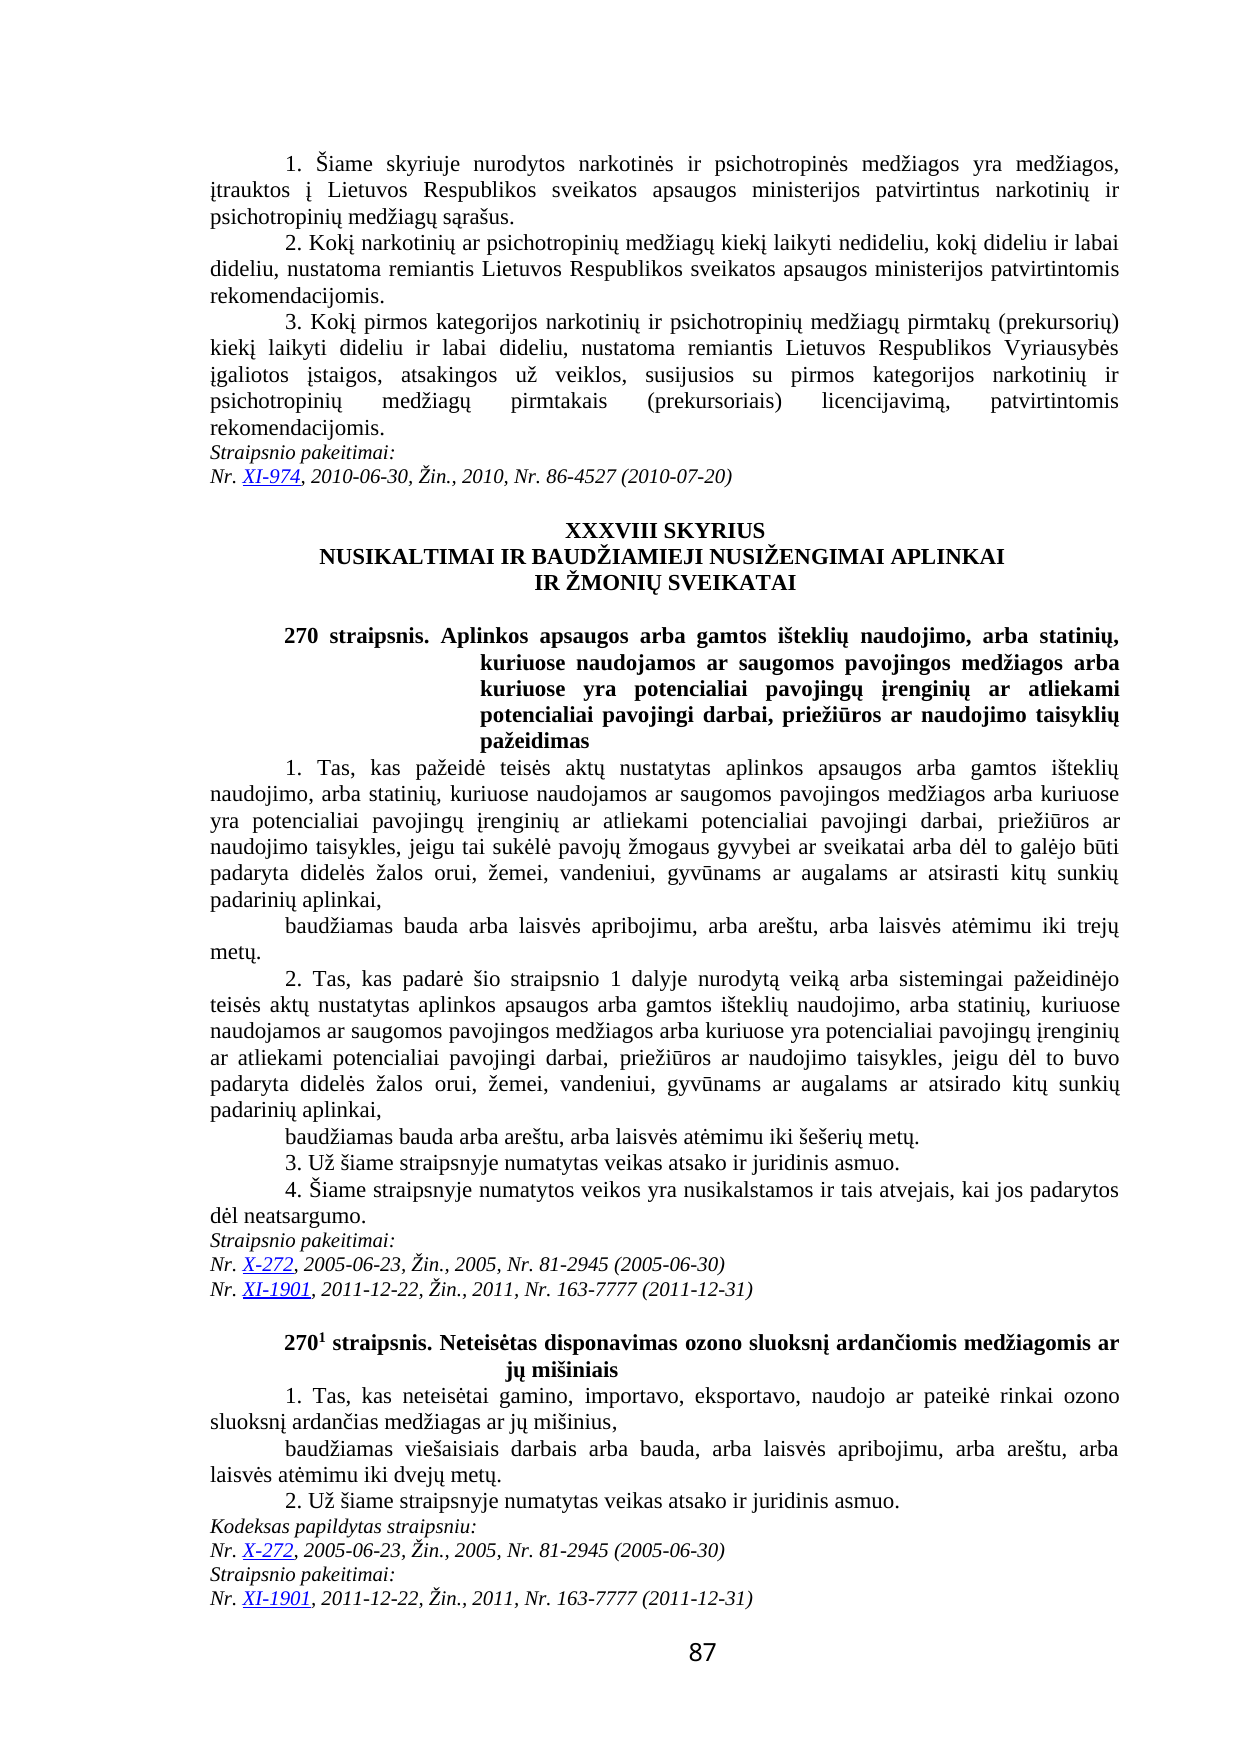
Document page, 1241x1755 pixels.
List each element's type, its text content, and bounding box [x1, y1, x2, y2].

text baudžiamas bauda arba laisvės apribojimu, arba areštu, arba laisvės atėmimu iki trejų metų. [210, 912, 1120, 965]
text 1. Tas, kas pažeidė teisės aktų nustatytas aplinkos apsaugos arba gamtos išteklių naudojimo, arba statinių, kuriuose naudojamos ar saugomos pavojingos medžiagos arba kuriuose yra potencialiai pavojingų įrenginių ar atliekami potencialiai pavojingi darbai, priežiūros ar naudojimo taisykles, jeigu tai sukėlė pavojų žmogaus gyvybei ar sveikatai arba dėl to galėjo būti padaryta didelės žalos orui, žemei, vandeniui, gyvūnams ar augalams ar atsirasti kitų sunkių padarinių aplinkai, [210, 754, 1120, 912]
text NUSIKALTIMAI IR BAUDŽIAMIEJI NUSIŽENGIMAI APLINKAI IR ŽMONIŲ SVEIKATAI [210, 543, 1120, 596]
text 3. Už šiame straipsnyje numatytas veikas atsako ir juridinis asmuo. [210, 1149, 1120, 1176]
text 270 straipsnis. Aplinkos apsaugos arba gamtos išteklių naudojimo, arba statinių, kuriuose naudojamos ar saugomos pavojingos medžiagos arba kuriuose yra potencialiai pavojingų įrenginių ar atliekami potencialiai pavojingi darbai, priežiūros ar naudojimo taisyklių pažeidimas [284, 622, 1120, 754]
text 4. Šiame straipsnyje numatytos veikos yra nusikalstamos ir tais atvejais, kai jos padarytos dėl neatsargumo. [210, 1176, 1120, 1228]
text 1. Tas, kas neteisėtai gamino, importavo, eksportavo, naudojo ar pateikė rinkai ozono sluoksnį ardančias medžiagas ar jų mišinius, [210, 1382, 1120, 1435]
text Nr. XI-1901, 2011-12-22, Žin., 2011, Nr. 163-7777 (2011-12-31) [210, 1276, 1120, 1301]
text 2. Kokį narkotinių ar psichotropinių medžiagų kiekį laikyti nedideliu, kokį dideliu ir labai dideliu, nustatoma remiantis Lietuvos Respublikos sveikatos apsaugos ministerijos patvirtintomis rekomendacijomis. [210, 229, 1120, 308]
text Straipsnio pakeitimai: [210, 440, 1120, 464]
text Nr. X-272, 2005-06-23, Žin., 2005, Nr. 81-2945 (2005-06-30) [210, 1538, 1120, 1562]
subtitle XXXVIII SKYRIUS [210, 517, 1120, 543]
text Kodeksas papildytas straipsniu: [210, 1514, 1120, 1538]
text baudžiamas viešaisiais darbais arba bauda, arba laisvės apribojimu, arba areštu, arba laisvės atėmimu iki dvejų metų. [210, 1435, 1120, 1487]
text 2. Už šiame straipsnyje numatytas veikas atsako ir juridinis asmuo. [210, 1487, 1120, 1514]
text Nr. X-272, 2005-06-23, Žin., 2005, Nr. 81-2945 (2005-06-30) [210, 1252, 1120, 1276]
text 1. Šiame skyriuje nurodytos narkotinės ir psichotropinės medžiagos yra medžiagos, įtrauktos į Lietuvos Respublikos sveikatos apsaugos ministerijos patvirtintus narkotinių ir psichotropinių medžiagų sąrašus. [210, 150, 1120, 229]
text baudžiamas bauda arba areštu, arba laisvės atėmimu iki šešerių metų. [210, 1123, 1120, 1149]
text Straipsnio pakeitimai: [210, 1228, 1120, 1252]
text Nr. XI-1901, 2011-12-22, Žin., 2011, Nr. 163-7777 (2011-12-31) [210, 1586, 1120, 1610]
text 3. Kokį pirmos kategorijos narkotinių ir psichotropinių medžiagų pirmtakų (prekursorių) kiekį laikyti dideliu ir labai dideliu, nustatoma remiantis Lietuvos Respublikos Vyriausybės įgaliotos įstaigos, atsakingos už veiklos, susijusios su pirmos kategorijos narkotinių ir psichotropinių medžiagų pirmtakais (prekursoriais) licencijavimą, patvirtintomis rekomendacijomis. [210, 308, 1120, 440]
text 2701 straipsnis. Neteisėtas disponavimas ozono sluoksnį ardančiomis medžiagomis ar jų mišiniais [284, 1329, 1120, 1382]
text 2. Tas, kas padarė šio straipsnio 1 dalyje nurodytą veiką arba sistemingai pažeidinėjo teisės aktų nustatytas aplinkos apsaugos arba gamtos išteklių naudojimo, arba statinių, kuriuose naudojamos ar saugomos pavojingos medžiagos arba kuriuose yra potencialiai pavojingų įrenginių ar atliekami potencialiai pavojingi darbai, priežiūros ar naudojimo taisykles, jeigu dėl to buvo padaryta didelės žalos orui, žemei, vandeniui, gyvūnams ar augalams ar atsirado kitų sunkių padarinių aplinkai, [210, 965, 1120, 1123]
text Nr. XI-974, 2010-06-30, Žin., 2010, Nr. 86-4527 (2010-07-20) [210, 464, 1120, 488]
text Straipsnio pakeitimai: [210, 1562, 1120, 1586]
